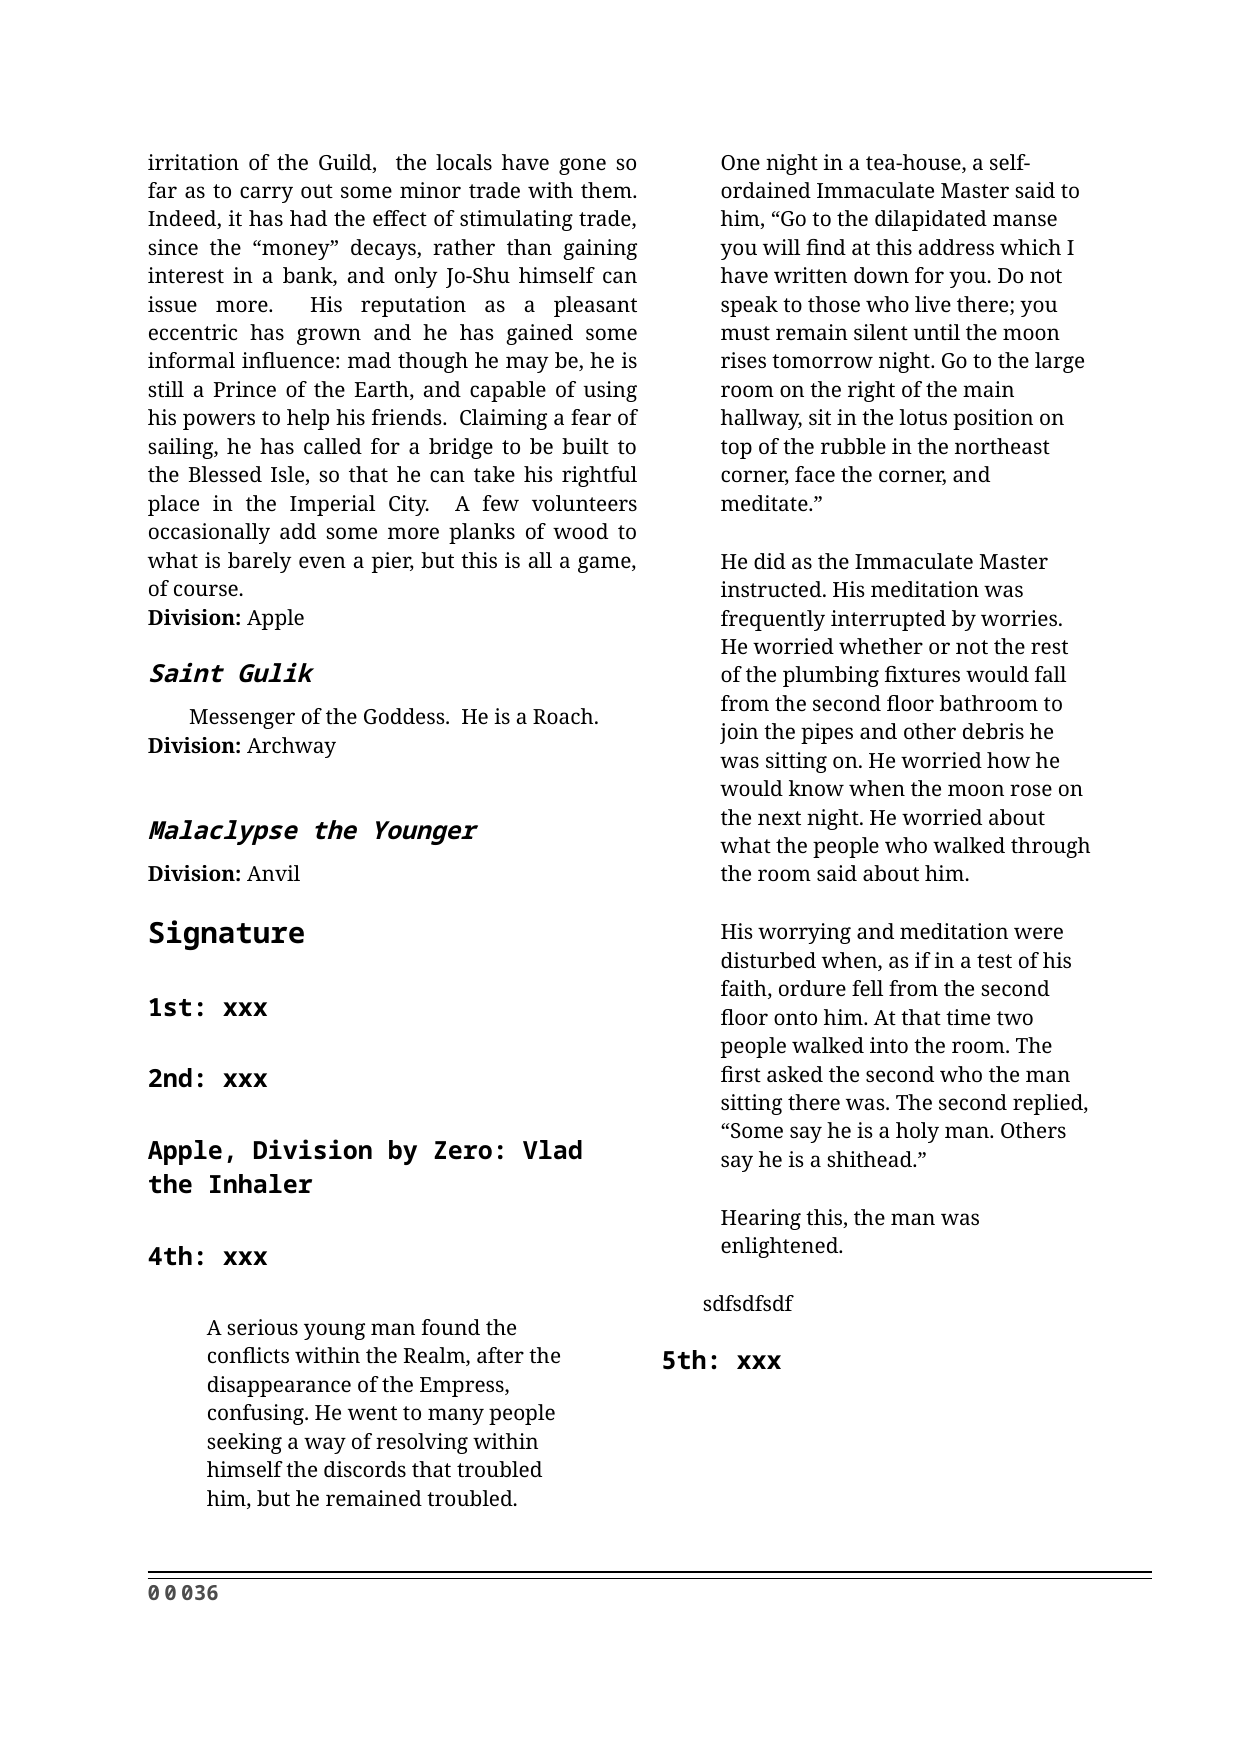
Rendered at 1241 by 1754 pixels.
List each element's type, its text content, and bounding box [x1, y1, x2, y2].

text Division: Anvil [148, 859, 638, 887]
subtitle 5th: xxx [661, 1343, 1152, 1377]
text sdfsdfsdf [661, 1289, 1152, 1318]
text He did as the Immaculate Master instructed. His meditation was frequently interrupted by worries. He worried whether or not the rest of the plumbing fixtures would fall from the second floor bathroom to join the pipes and other debris he was sitting on. He worried how he would know when the moon rose on the next night. He worried about what the people who walked through the room said about him. [720, 547, 1093, 888]
text His worrying and meditation were disturbed when, as if in a test of his faith, ordure fell from the second floor onto him. At that time two people walked into the room. The first asked the second who the man sitting there was. The second replied, “Some say he is a holy man. Others say he is a shithead.” [720, 917, 1093, 1173]
text A serious young man found the conflicts within the Realm, after the disappearance of the Empress, confusing. He went to many people seeking a way of resolving within himself the discords that troubled him, but he remained troubled. [207, 1313, 579, 1512]
subtitle 2nd: xxx [148, 1061, 638, 1095]
text Messenger of the Goddess. He is a Roach. [148, 702, 638, 731]
subtitle Apple, Division by Zero: Vlad the Inhaler [148, 1133, 638, 1201]
subtitle Saint Gulik [148, 656, 638, 690]
text Division: Archway [148, 731, 638, 759]
text irritation of the Guild, the locals have gone so far as to carry out some minor trade with them. Indeed, it has had the effect of stimulating trade, since the “money” decays, rather than gaining interest in a bank, and only Jo-Shu himself can issue more. His reputation as a pleasant eccentric has grown and he has gained some informal influence: mad though he may be, he is still a Prince of the Earth, and capable of using his powers to help his friends. Claiming a fear of sailing, he has called for a bridge to be built to the Blessed Isle, so that he can take his rightful place in the Imperial City. A few volunteers occasionally add some more planks of wood to what is barely even a pier, but this is all a game, of course. [148, 148, 638, 603]
subtitle Malaclypse the Younger [148, 813, 638, 846]
text Hearing this, the man was enlightened. [720, 1203, 1093, 1260]
subtitle Signature [148, 912, 638, 952]
text Division: Apple [148, 603, 638, 631]
subtitle 1st: xxx [148, 989, 638, 1023]
subtitle 4th: xxx [148, 1238, 638, 1272]
text One night in a tea-house, a self-ordained Immaculate Master said to him, “Go to the dilapidated manse you will find at this address which I have written down for you. Do not speak to those who live there; you must remain silent until the moon rises tomorrow night. Go to the large room on the right of the main hallway, sit in the lotus position on top of the rubble in the northeast corner, face the corner, and meditate.” [720, 148, 1093, 517]
